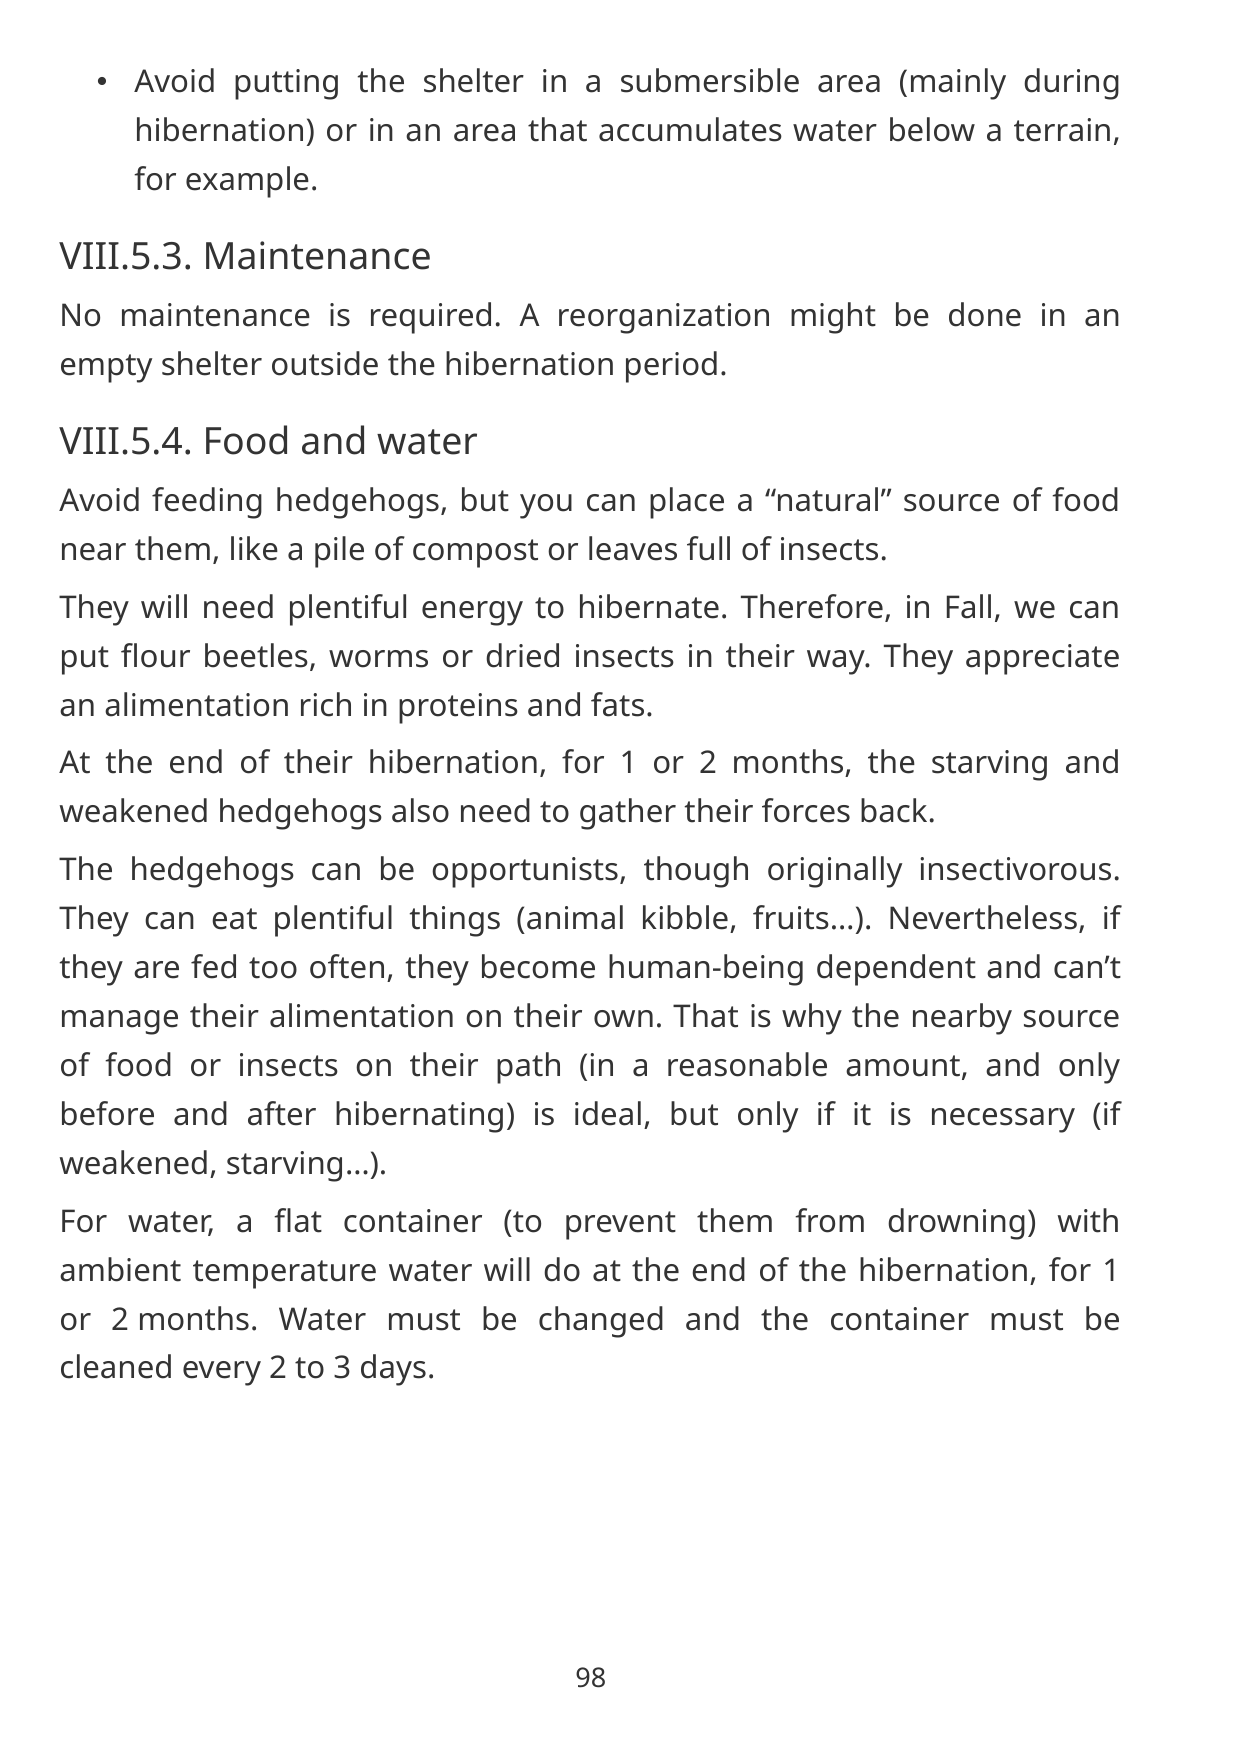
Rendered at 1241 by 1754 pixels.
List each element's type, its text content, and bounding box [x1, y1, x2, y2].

text For water, a flat container (to prevent them from drowning) with ambient temperature water will do at the end of the hibernation, for 1 or 2 months. Water must be changed and the container must be cleaned every 2 to 3 days. [59, 1199, 1122, 1388]
text The hedgehogs can be opportunists, though originally insectivorous. They can eat plentiful things (animal kibble, fruits…). Nevertheless, if they are fed too often, they become human-being dependent and can’t manage their alimentation on their own. That is why the nearby source of food or insects on their path (in a reasonable amount, and only before and after hibernating) is ideal, but only if it is necessary (if weakened, starving…). [59, 847, 1122, 1183]
text No maintenance is required. A reorganization might be done in an empty shelter outside the hibernation period. [59, 293, 1122, 384]
text At the end of their hibernation, for 1 or 2 months, the starving and weakened hedgehogs also need to gather their forces back. [59, 740, 1122, 832]
text Avoid feeding hedgehogs, but you can place a “natural” source of food near them, like a pile of compost or leaves full of insects. [59, 478, 1122, 569]
subtitle Maintenance [59, 229, 1122, 280]
subtitle Food and water [59, 414, 1122, 465]
text They will need plentiful energy to hibernate. Therefore, in Fall, we can put flour beetles, worms or dried insects in their way. They appreciate an alimentation rich in proteins and fats. [59, 584, 1122, 725]
list Avoid putting the shelter in a submersible area (mainly during hibernation) or in an area that accumulates water below a terrain, for example. [97, 59, 1122, 199]
